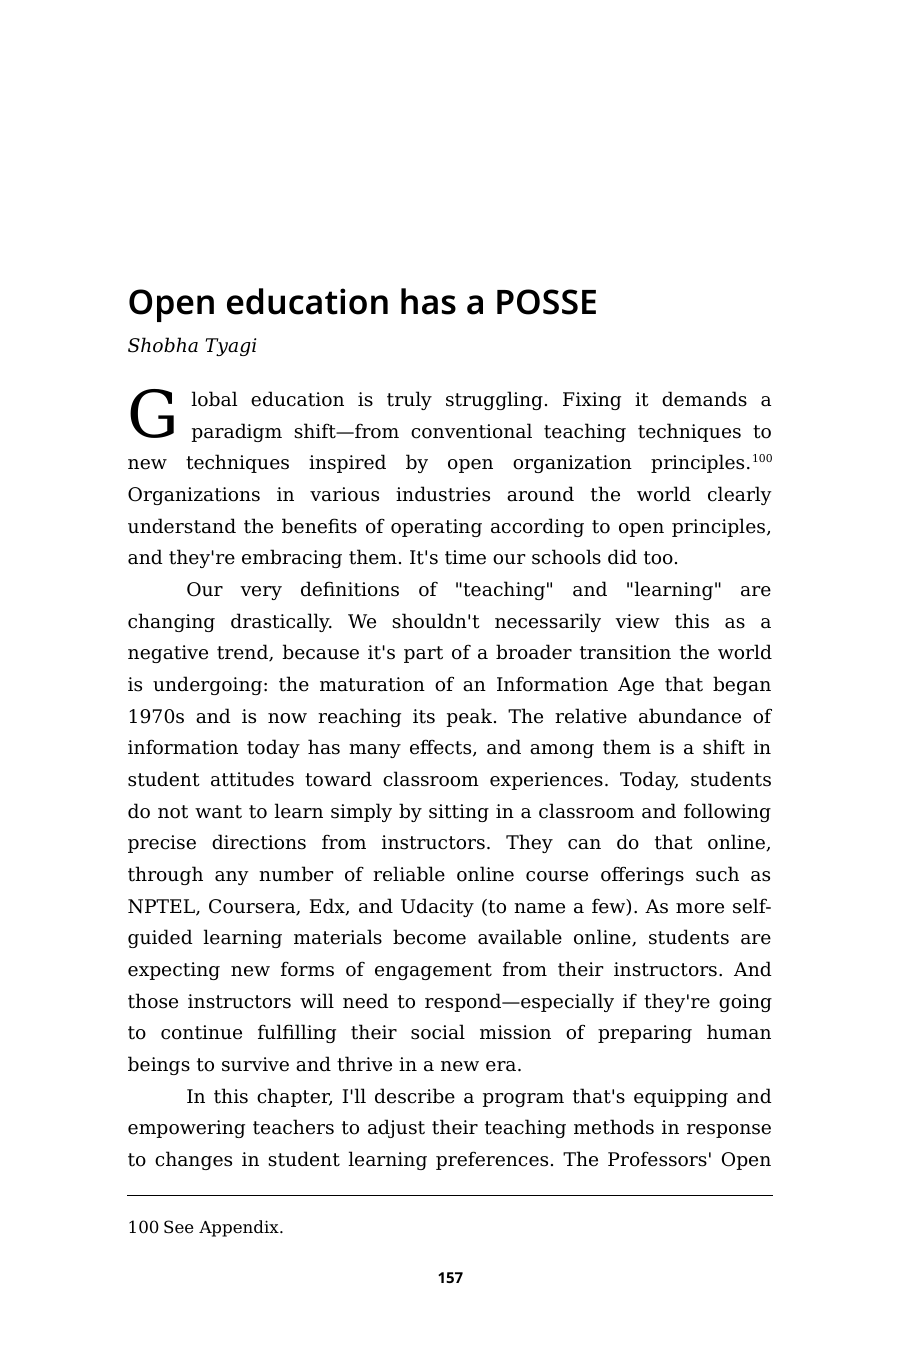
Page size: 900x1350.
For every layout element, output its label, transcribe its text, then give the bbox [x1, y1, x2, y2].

text Global education is truly struggling. Fixing it demands a paradigm shift—from conventional teaching techniques to new techniques inspired by open organization principles. Organizations in various industries around the world clearly understand the benefits of operating according to open principles, and they're embracing them. It's time our schools did too. [127, 389, 772, 569]
text In this chapter, I'll describe a program that's equipping and empowering teachers to adjust their teaching methods in response to changes in student learning preferences. The Professors' Open [127, 1086, 772, 1171]
text Our very definitions of "teaching" and "learning" are changing drastically. We shouldn't necessarily view this as a negative trend, because it's part of a broader transition the world is undergoing: the maturation of an Information Age that began 1970s and is now reaching its peak. The relative abundance of information today has many effects, and among them is a shift in student attitudes toward classroom experiences. Today, students do not want to learn simply by sitting in a classroom and following precise directions from instructors. They can do that online, through any number of reliable online course offerings such as NPTEL, Coursera, Edx, and Udacity (to name a few). As more self-guided learning materials become available online, students are expecting new forms of engagement from their instructors. And those instructors will need to respond—especially if they're going to continue fulfilling their social mission of preparing human beings to survive and thrive in a new era. [127, 579, 772, 1076]
text See Appendix. [127, 1218, 772, 1237]
text Shobha Tyagi [127, 335, 772, 357]
subtitle Open education has a POSSE [127, 283, 772, 322]
